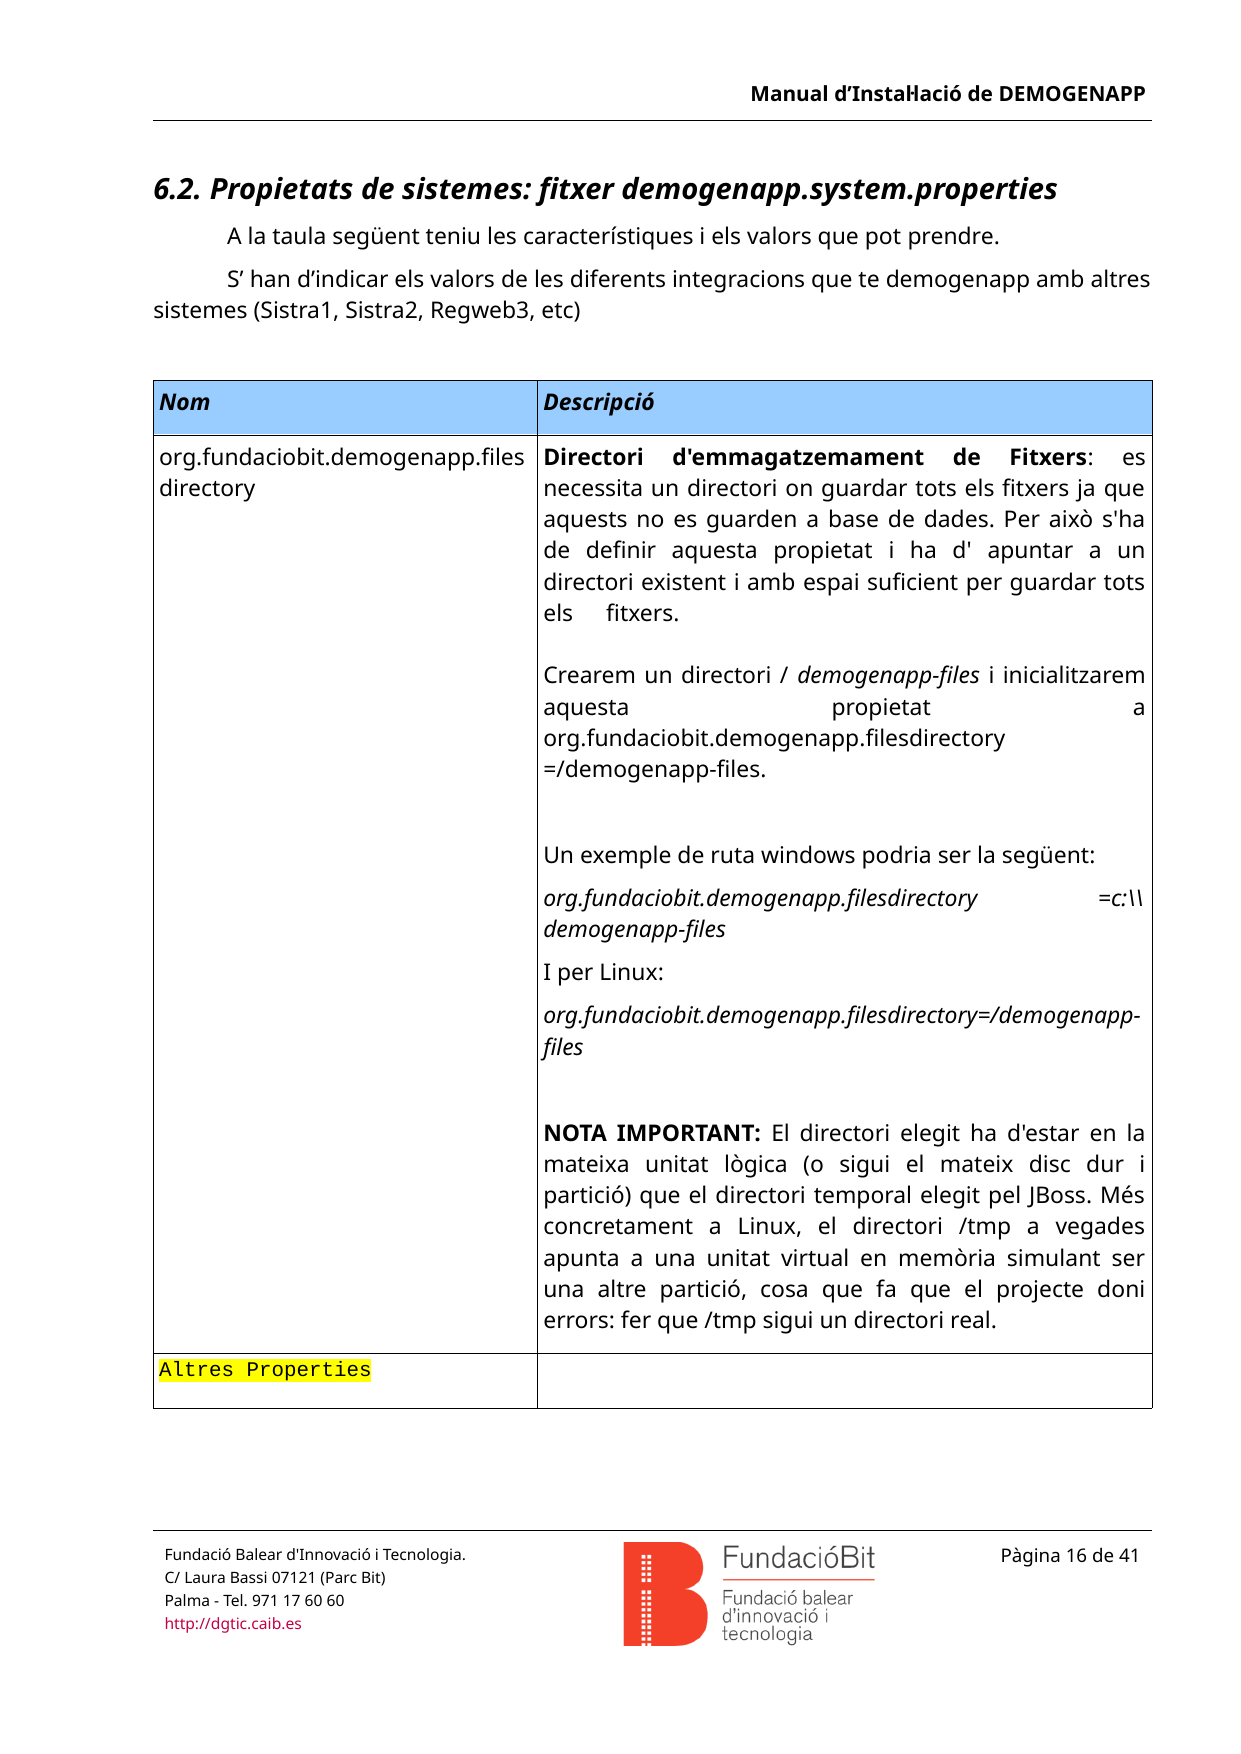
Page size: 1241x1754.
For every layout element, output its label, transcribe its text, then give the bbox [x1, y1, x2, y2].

table_cell Altres Properties [154, 1354, 537, 1407]
table_cell [538, 1354, 1152, 1407]
table_header Nom [154, 381, 537, 434]
subtitle Propietats de sistemes: fitxer demogenapp.system.properties [153, 168, 1152, 208]
text S’ han d’indicar els valors de les diferents integracions que te demogenapp amb altres sistemes (Sistra1, Sistra2, Regweb3, etc) [153, 263, 1152, 325]
table_cell Directori d'emmagatzemament de Fitxers: es necessita un directori on guardar tots els fitxers ja que aquests no es guarden a base de dades. Per això s'ha de definir aquesta propietat i ha d' apuntar a un directori existent i amb espai suficient per guardar tots els fitxers. Crearem un directori / demogenapp-files i inicialitzarem aquesta propietat a org.fundaciobit.demogenapp.filesdirectory =/demogenapp-files. Un exemple de ruta windows podria ser la següent: org.fundaciobit.demogenapp.filesdirectory =c:\\demogenapp-files I per Linux: org.fundaciobit.demogenapp.filesdirectory=/demogenapp-files NOTA IMPORTANT: El directori elegit ha d'estar en la mateixa unitat lògica (o sigui el mateix disc dur i partició) que el directori temporal elegit pel JBoss. Més concretament a Linux, el directori /tmp a vegades apunta a una unitat virtual en memòria simulant ser una altre partició, cosa que fa que el projecte doni errors: fer que /tmp sigui un directori real. [538, 436, 1152, 1353]
table_header Descripció [538, 381, 1152, 434]
text A la taula següent teniu les característiques i els valors que pot prendre. [153, 220, 1152, 251]
table_cell org.fundaciobit.demogenapp.filesdirectory [154, 436, 537, 1353]
picture [623, 1542, 875, 1646]
